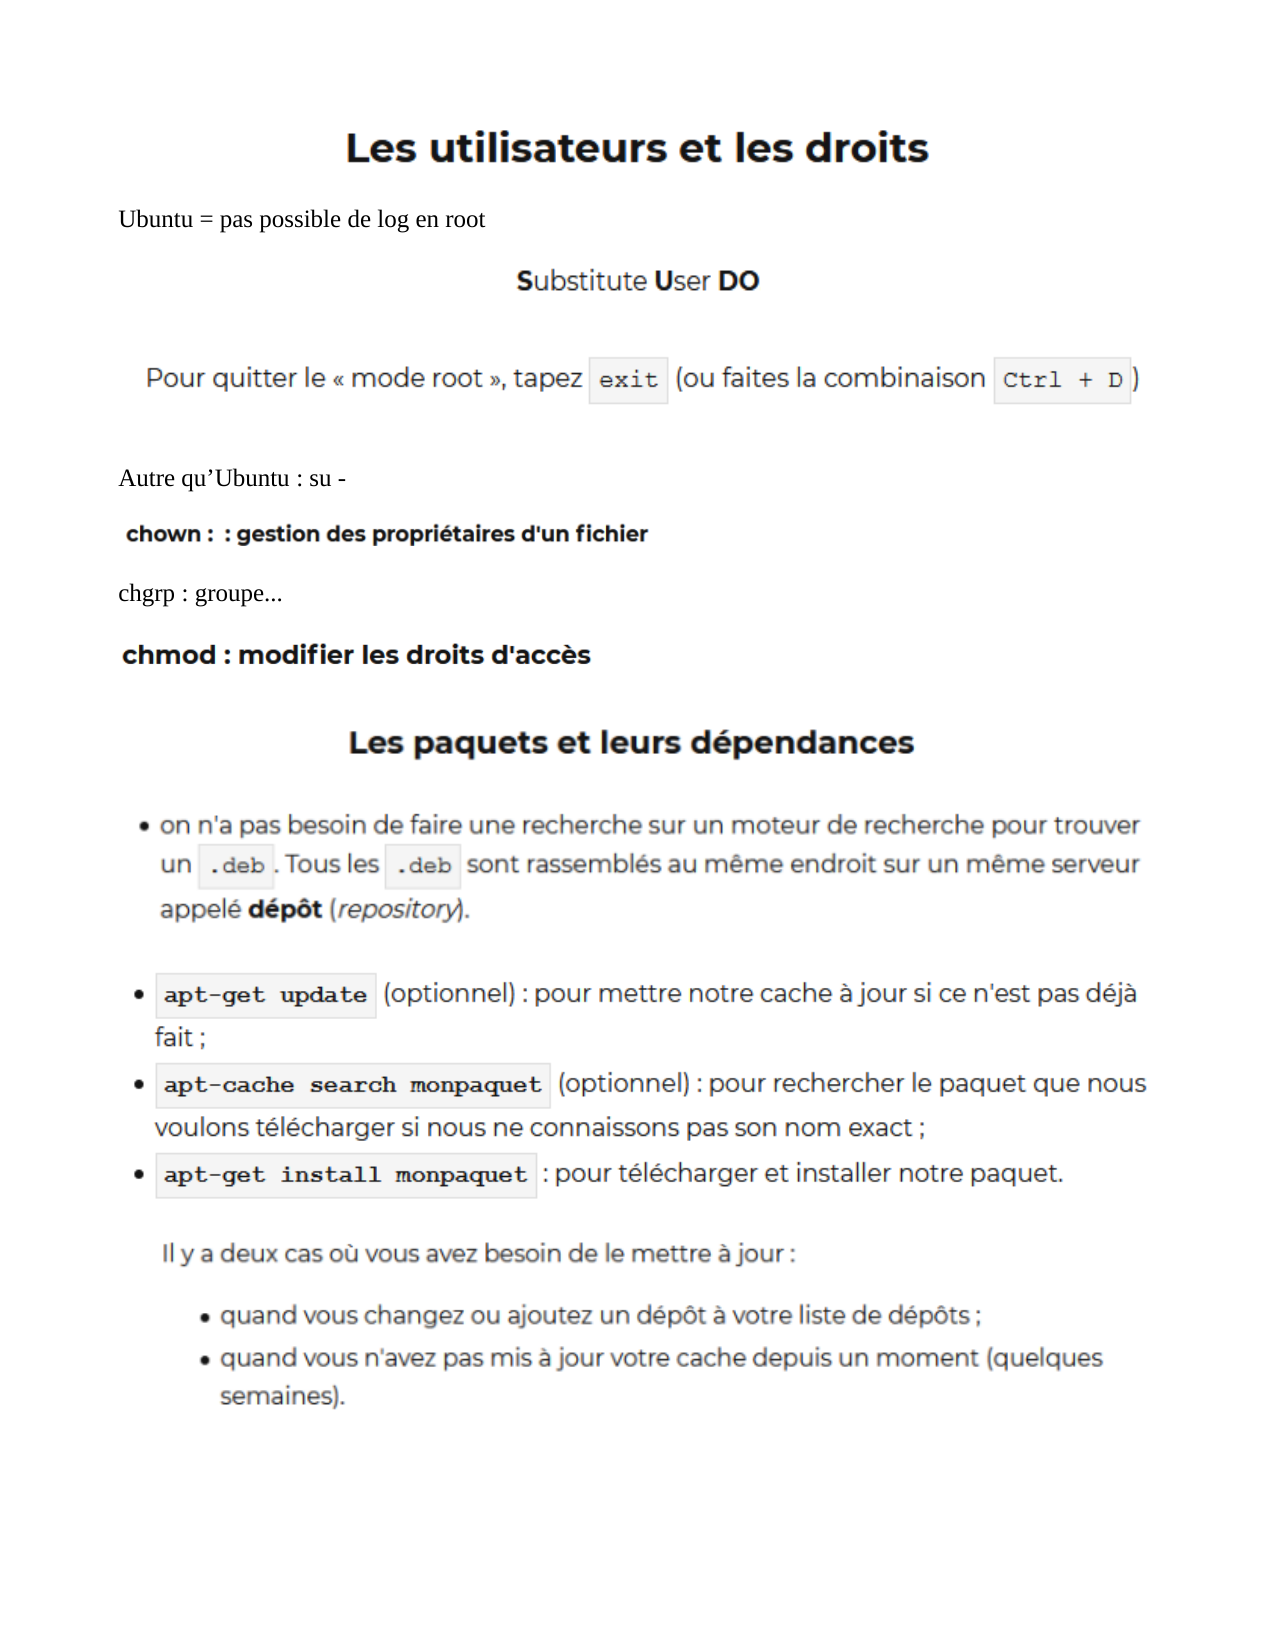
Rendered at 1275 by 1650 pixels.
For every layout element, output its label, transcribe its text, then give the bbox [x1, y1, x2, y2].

text Autre qu’Ubuntu : su - [118, 463, 1157, 492]
picture [156, 1236, 1119, 1422]
text chgrp : groupe... [118, 578, 1157, 607]
picture [118, 959, 1157, 1208]
picture [134, 348, 1141, 406]
picture [339, 722, 936, 765]
picture [122, 521, 653, 546]
picture [514, 261, 761, 294]
picture [127, 808, 1148, 931]
picture [336, 118, 939, 183]
text Ubuntu = pas possible de log en root [118, 204, 1157, 233]
picture [117, 633, 595, 670]
